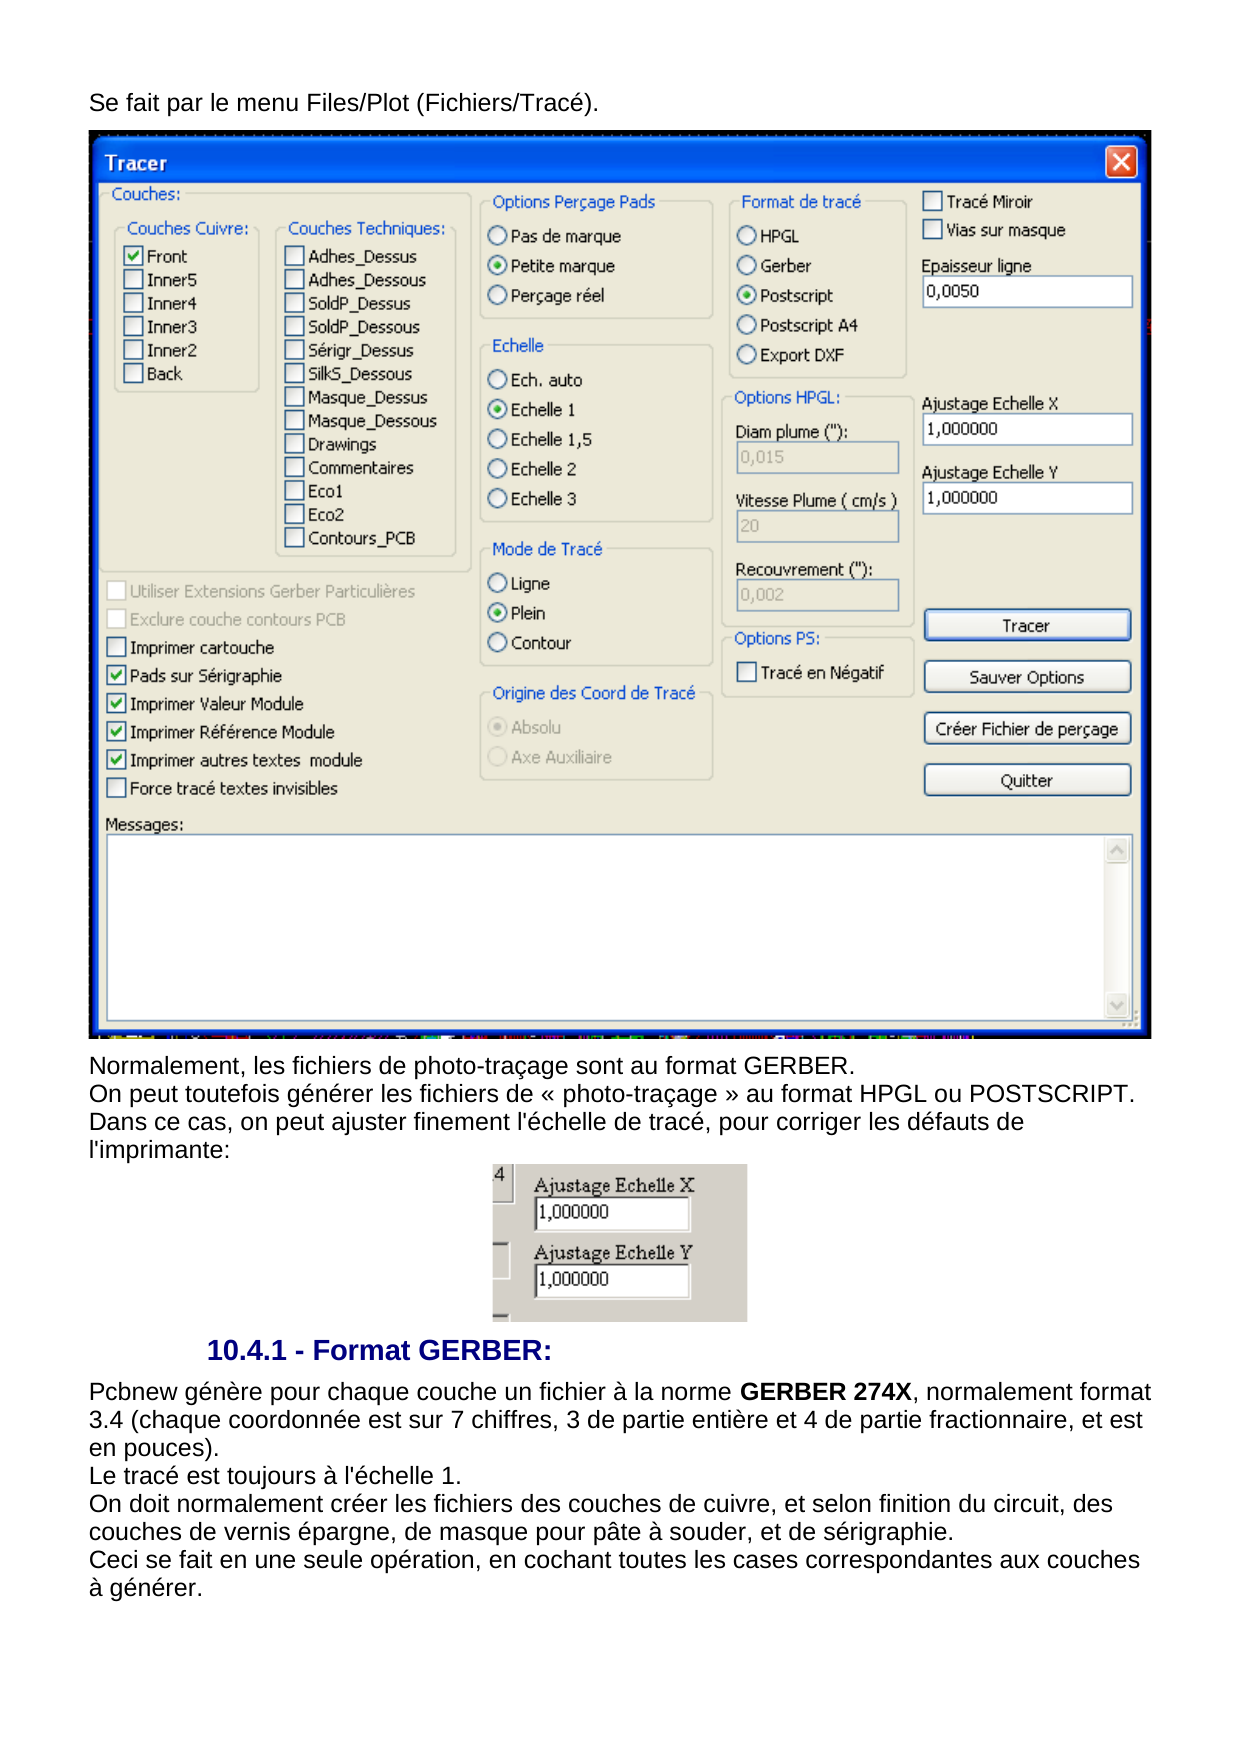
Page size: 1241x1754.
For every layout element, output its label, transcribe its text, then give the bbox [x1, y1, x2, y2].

text Ceci se fait en une seule opération, en cochant toutes les cases correspondantes aux couches à générer. [88, 1546, 1152, 1602]
text Normalement, les fichiers de photo-traçage sont au format GERBER. [88, 1052, 1152, 1080]
text Pcbnew génère pour chaque couche un fichier à la norme GERBER 274X, normalement format 3.4 (chaque coordonnée est sur 7 chiffres, 3 de partie entière et 4 de partie fractionnaire, et est en pouces). [88, 1378, 1152, 1462]
text On doit normalement créer les fichiers des couches de cuivre, et selon finition du circuit, des couches de vernis épargne, de masque pour pâte à souder, et de sérigraphie. [88, 1490, 1152, 1546]
picture [492, 1164, 748, 1322]
picture [88, 130, 1152, 1039]
subtitle Format GERBER: [207, 1334, 1152, 1366]
text Le tracé est toujours à l'échelle 1. [88, 1462, 1152, 1490]
text Dans ce cas, on peut ajuster finement l'échelle de tracé, pour corriger les défauts de l'imprimante: [88, 1108, 1152, 1164]
text On peut toutefois générer les fichiers de « photo-traçage » au format HPGL ou POSTSCRIPT. [88, 1080, 1152, 1108]
text Se fait par le menu Files/Plot (Fichiers/Tracé). [88, 88, 1152, 117]
